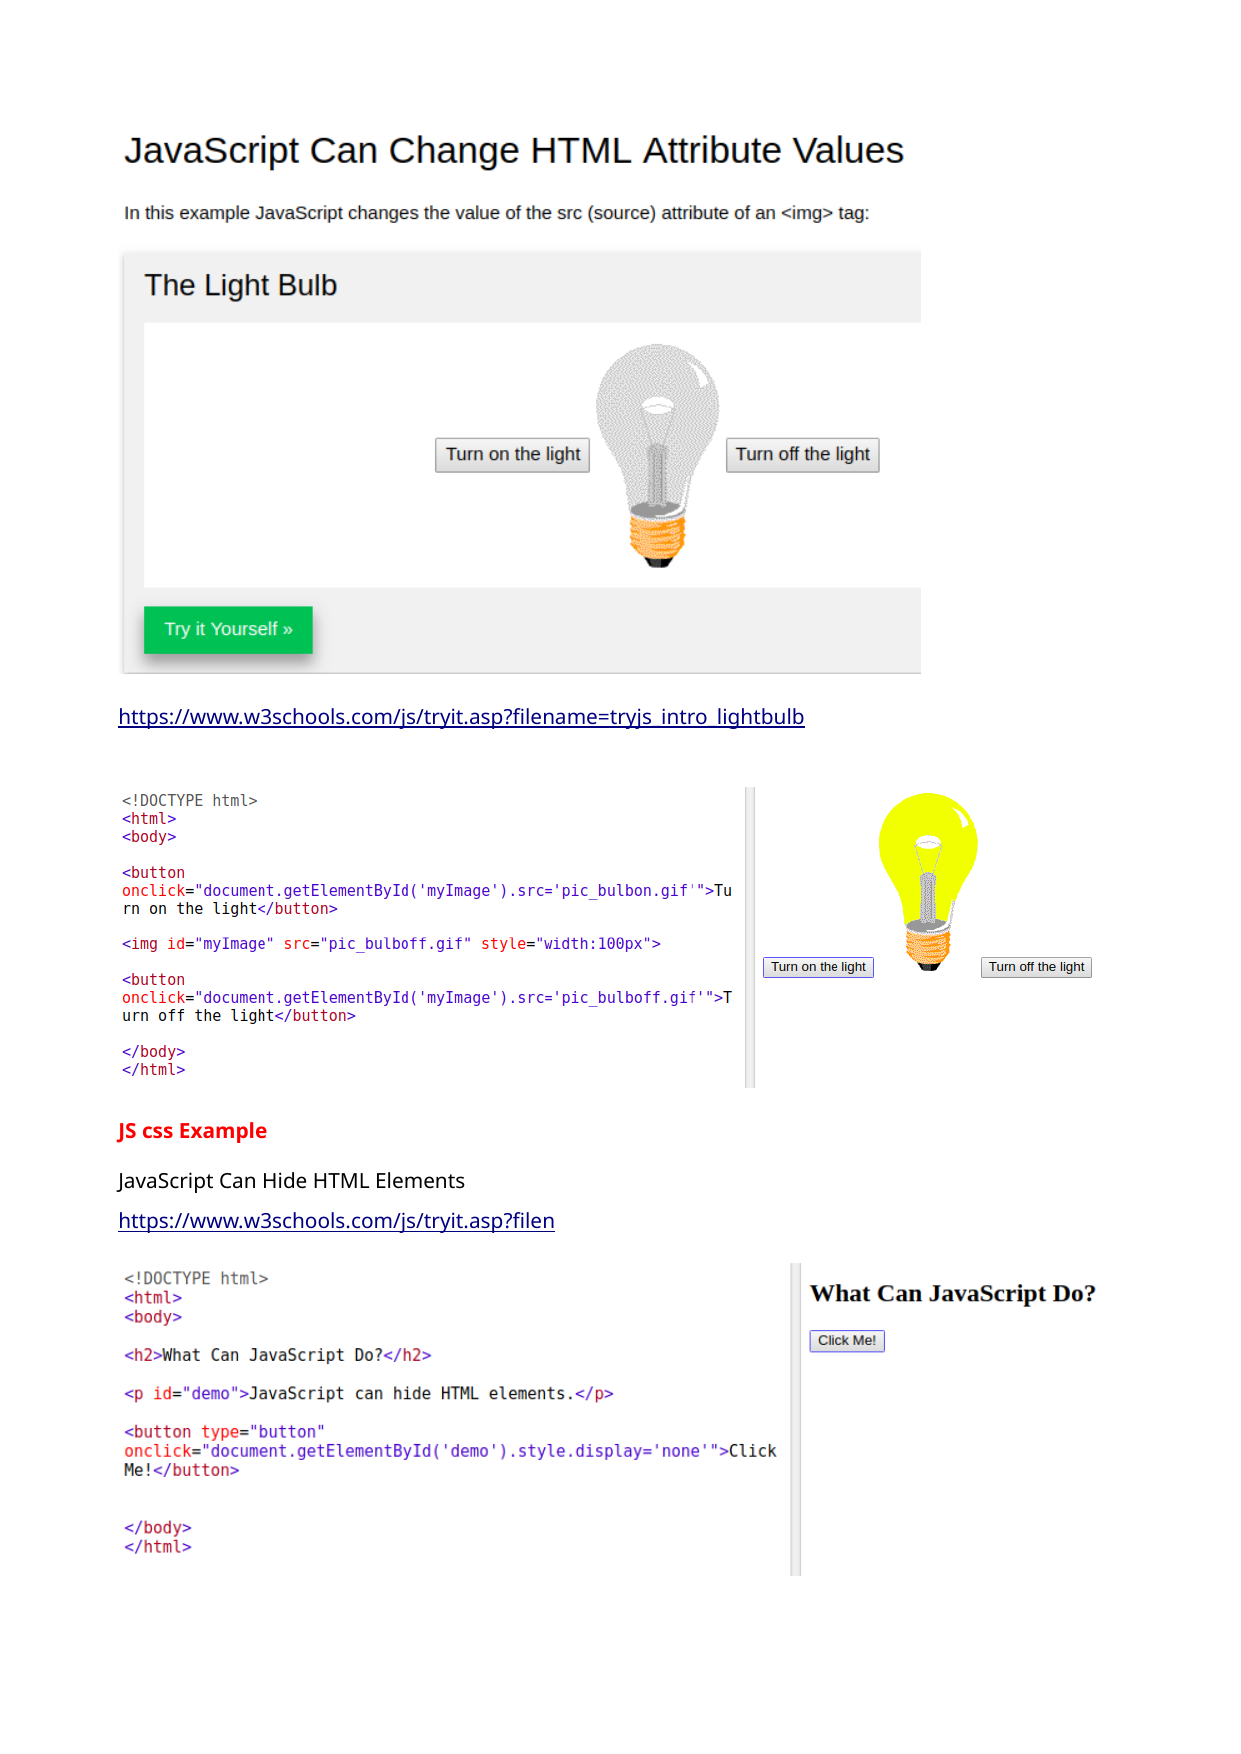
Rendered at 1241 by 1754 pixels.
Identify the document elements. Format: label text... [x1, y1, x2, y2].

text https://www.w3schools.com/js/tryit.asp?filename=tryjs_intro_lightbulb [118, 702, 1122, 731]
picture [118, 118, 921, 674]
picture [118, 787, 1123, 1088]
text https://www.w3schools.com/js/tryit.asp?filen [118, 1207, 1122, 1235]
text JS css Example [118, 1116, 1122, 1145]
subtitle JavaScript Can Hide HTML Elements [118, 1166, 1122, 1194]
picture [118, 1263, 1123, 1576]
